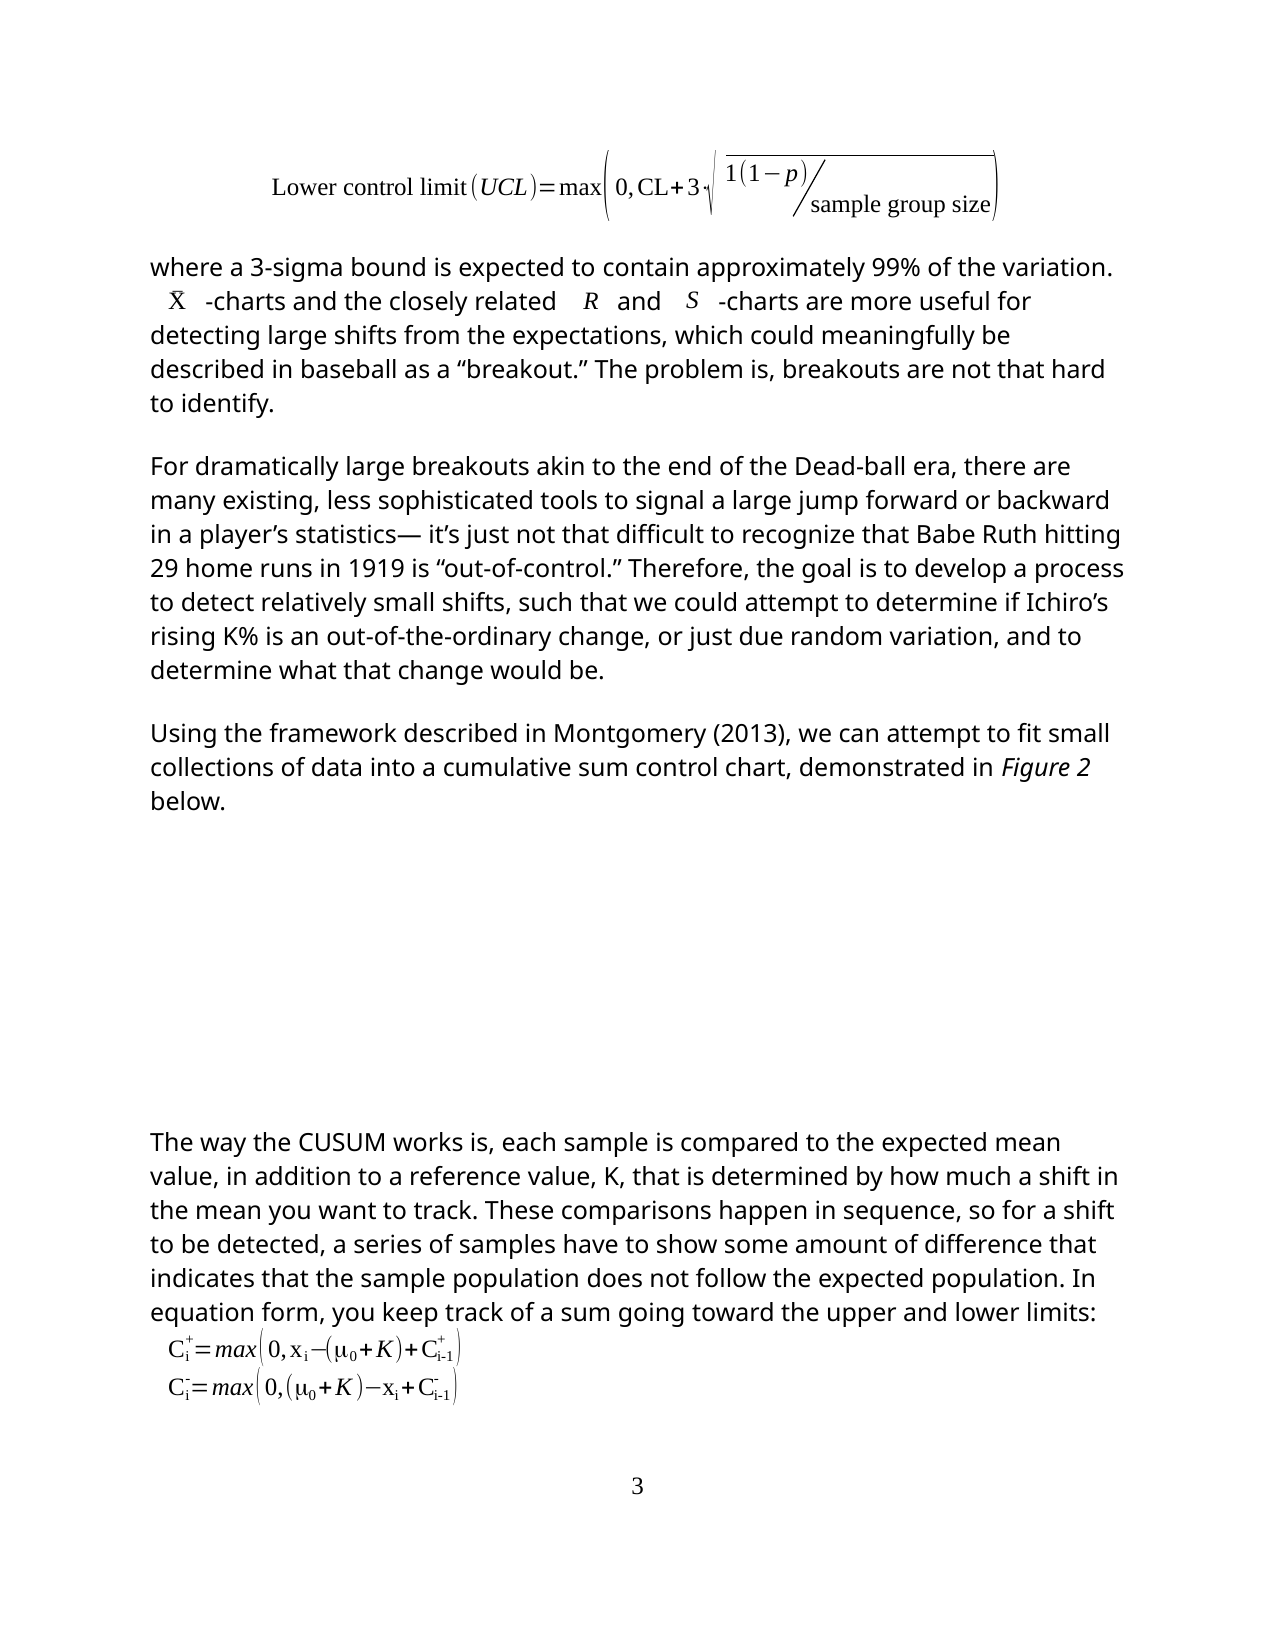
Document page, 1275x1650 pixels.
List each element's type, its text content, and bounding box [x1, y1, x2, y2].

text The way the CUSUM works is, each sample is compared to the expected mean value, in addition to a reference value, K, that is determined by how much a shift in the mean you want to track. These comparisons happen in sequence, so for a shift to be detected, a series of samples have to show some amount of difference that indicates that the sample population does not follow the expected population. In equation form, you keep track of a sum going toward the upper and lower limits: [150, 1124, 1125, 1329]
text For dramatically large breakouts akin to the end of the Dead-ball era, there are many existing, less sophisticated tools to signal a large jump forward or backward in a player’s statistics— it’s just not that difficult to recognize that Babe Ruth hitting 29 home runs in 1919 is “out-of-control.” Therefore, the goal is to develop a process to detect relatively small shifts, such that we could attempt to determine if Ichiro’s rising K% is an out-of-the-ordinary change, or just due random variation, and to determine what that change would be. [150, 449, 1125, 687]
text where a 3-sigma bound is expected to contain approximately 99% of the variation. [150, 249, 1125, 284]
text Using the framework described in Montgomery (2013), we can attempt to fit small collections of data into a cumulative sum control chart, demonstrated in Figure 2 below. [150, 716, 1125, 818]
text -charts and the closely related and -charts are more useful for detecting large shifts from the expectations, which could meaningfully be described in baseball as a “breakout.” The problem is, breakouts are not that hard to identify. [150, 284, 1125, 420]
